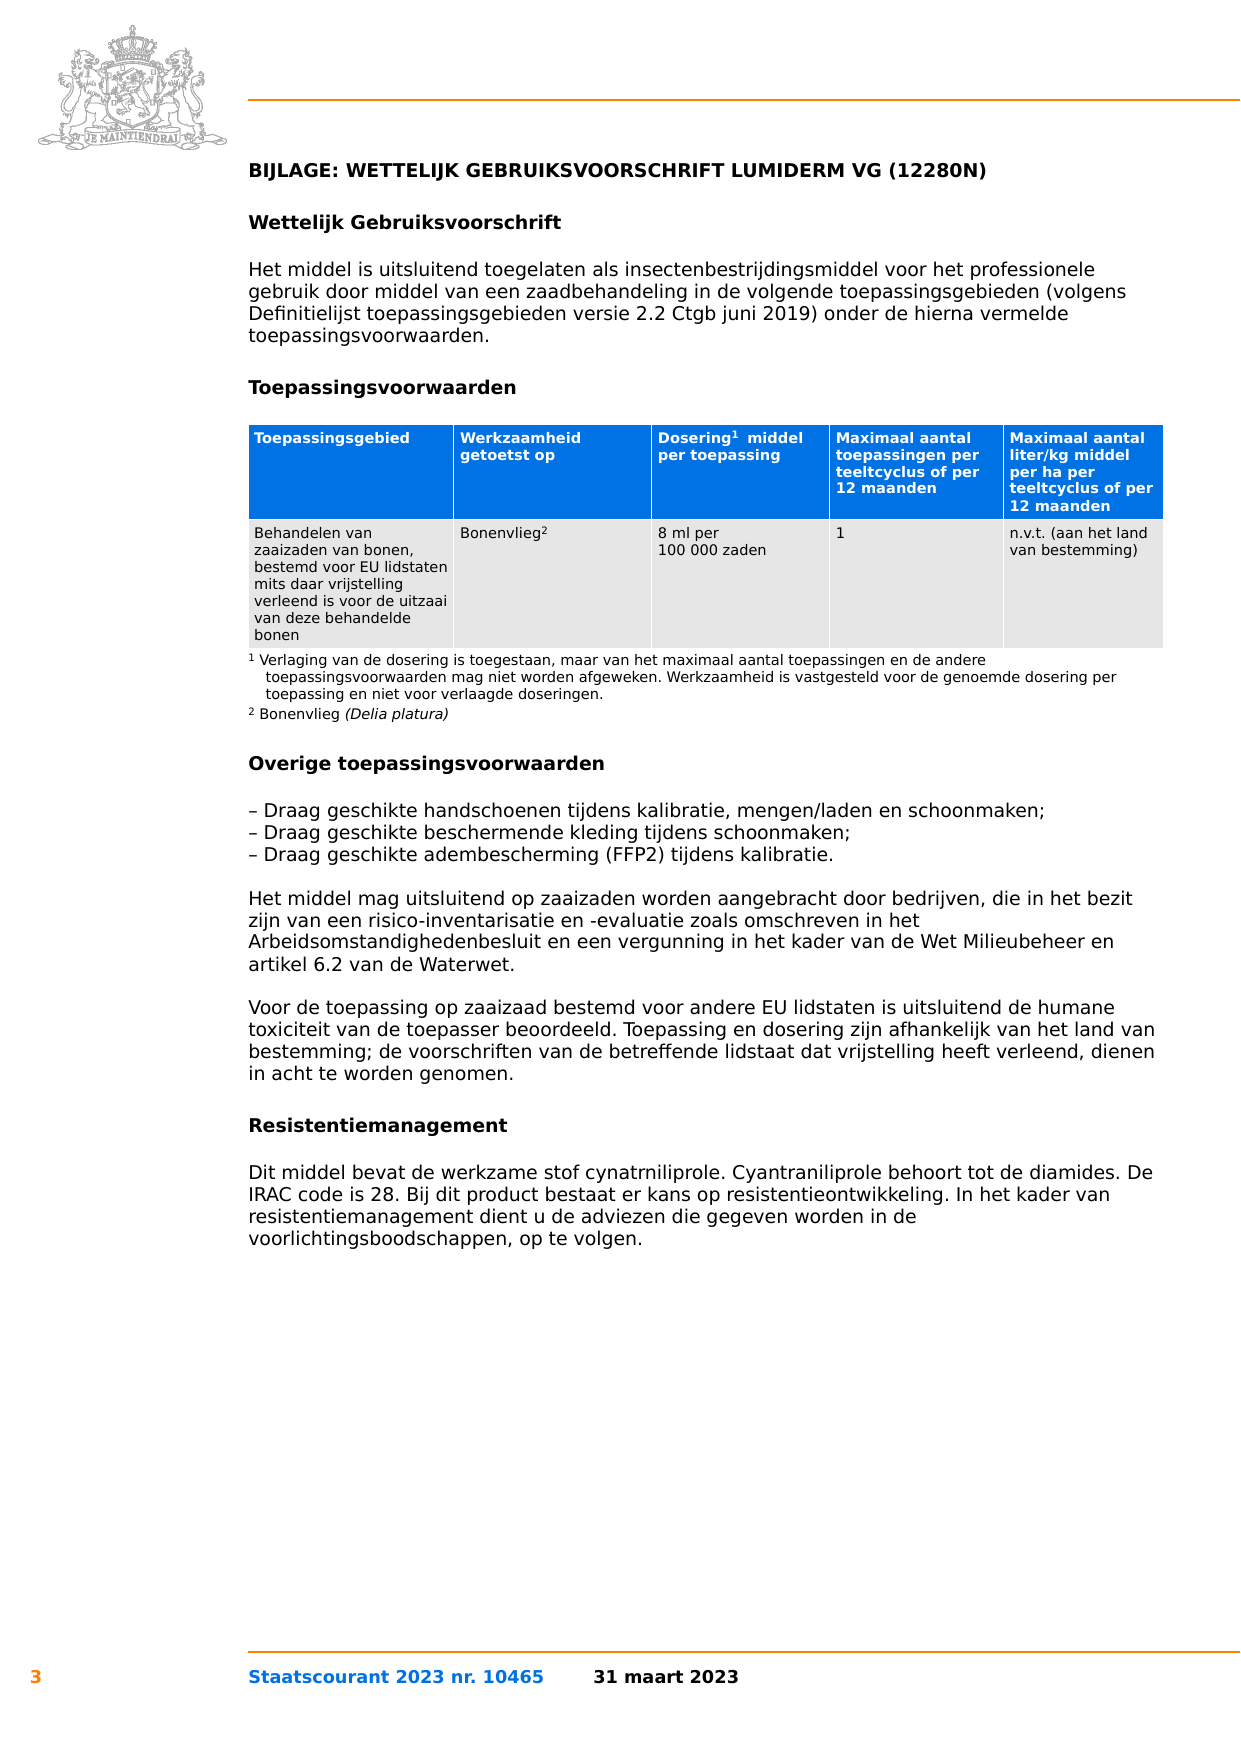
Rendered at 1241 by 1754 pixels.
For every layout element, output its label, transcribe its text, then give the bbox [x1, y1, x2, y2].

text – Draag geschikte beschermende kleding tijdens schoonmaken; [248, 822, 1163, 844]
table_cell 1 Verlaging van de dosering is toegestaan, maar van het maximaal aantal toepassingen en de andere toepassingsvoorwaarden mag niet worden afgeweken. Werkzaamheid is vastgesteld voor de genoemde dosering per toepassing en niet voor verlaagde doseringen. 2 Bonenvlieg (Delia platura) [248, 649, 1163, 723]
table_header Dosering1 middel per toepassing [652, 425, 829, 519]
table_cell n.v.t. (aan het land van bestemming) [1004, 520, 1163, 648]
subtitle Resistentiemanagement [248, 1115, 1163, 1137]
table_header Maximaal aantal liter/kg middel per ha per teeltcyclus of per 12 maanden [1004, 425, 1163, 519]
text Het middel is uitsluitend toegelaten als insectenbestrijdingsmiddel voor het professionele gebruik door middel van een zaadbehandeling in de volgende toepassingsgebieden (volgens Definitielijst toepassingsgebieden versie 2.2 Ctgb juni 2019) onder de hierna vermelde toepassingsvoorwaarden. [248, 259, 1163, 347]
table_header Toepassingsgebied [249, 425, 453, 519]
text Dit middel bevat de werkzame stof cynatrniliprole. Cyantraniliprole behoort tot de diamides. De IRAC code is 28. Bij dit product bestaat er kans op resistentieontwikkeling. In het kader van resistentiemanagement dient u de adviezen die gegeven worden in de voorlichtingsboodschappen, op te volgen. [248, 1162, 1163, 1250]
table_cell 1 [830, 520, 1003, 648]
text Het middel mag uitsluitend op zaaizaden worden aangebracht door bedrijven, die in het bezit zijn van een risico-inventarisatie en -evaluatie zoals omschreven in het Arbeidsomstandighedenbesluit en een vergunning in het kader van de Wet Milieubeheer en artikel 6.2 van de Waterwet. [248, 887, 1163, 975]
picture [38, 25, 227, 150]
table_cell 8 ml per 100 000 zaden [652, 520, 829, 648]
subtitle Overige toepassingsvoorwaarden [248, 753, 1163, 775]
text Voor de toepassing op zaaizaad bestemd voor andere EU lidstaten is uitsluitend de humane toxiciteit van de toepasser beoordeeld. Toepassing en dosering zijn afhankelijk van het land van bestemming; de voorschriften van de betreffende lidstaat dat vrijstelling heeft verleend, dienen in acht te worden genomen. [248, 997, 1163, 1085]
table_cell Behandelen van zaaizaden van bonen, bestemd voor EU lidstaten mits daar vrijstelling verleend is voor de uitzaai van deze behandelde bonen [249, 520, 453, 648]
subtitle BIJLAGE: WETTELIJK GEBRUIKSVOORSCHRIFT LUMIDERM VG (12280N) [248, 160, 1163, 182]
table_cell Bonenvlieg2 [454, 520, 651, 648]
subtitle Toepassingsvoorwaarden [248, 377, 1163, 399]
subtitle Wettelijk Gebruiksvoorschrift [248, 212, 1163, 234]
text – Draag geschikte adembescherming (FFP2) tijdens kalibratie. [248, 844, 1163, 866]
table_header Werkzaamheid getoetst op [454, 425, 651, 519]
table_header Maximaal aantal toepassingen per teeltcyclus of per 12 maanden [830, 425, 1003, 519]
text – Draag geschikte handschoenen tijdens kalibratie, mengen/laden en schoonmaken; [248, 800, 1163, 822]
